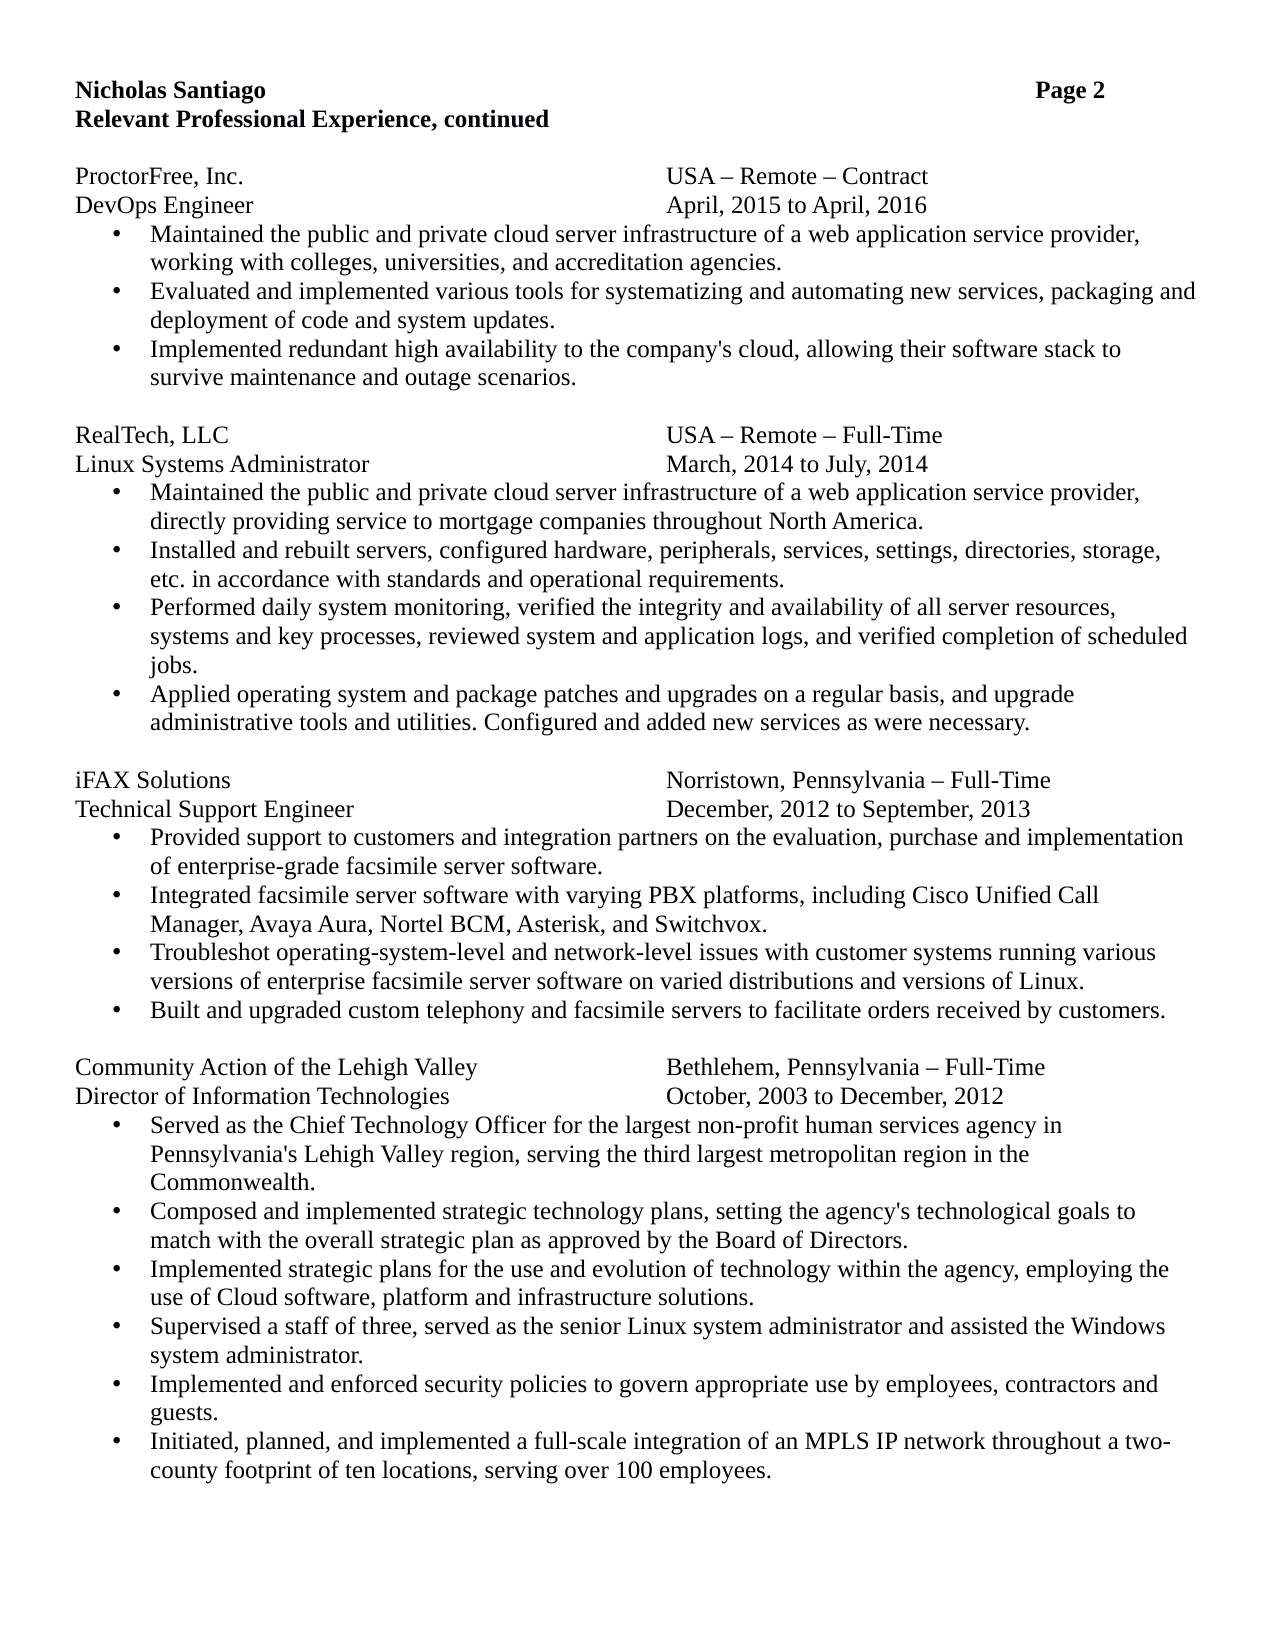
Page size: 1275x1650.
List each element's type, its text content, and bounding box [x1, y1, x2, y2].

list Built and upgraded custom telephony and facsimile servers to facilitate orders received by customers. [112, 995, 1200, 1024]
list Served as the Chief Technology Officer for the largest non-profit human services agency in Pennsylvania's Lehigh Valley region, serving the third largest metropolitan region in the Commonwealth. [112, 1110, 1200, 1196]
list Maintained the public and private cloud server infrastructure of a web application service provider, directly providing service to mortgage companies throughout North America. [112, 477, 1200, 535]
list Supervised a staff of three, served as the senior Linux system administrator and assisted the Windows system administrator. [112, 1311, 1200, 1369]
text RealTech, LLC USA – Remote – Full-Time Linux Systems Administrator March, 2014 to July, 2014 [75, 420, 1200, 477]
text Relevant Professional Experience, continued [75, 104, 1200, 132]
list Installed and rebuilt servers, configured hardware, peripherals, services, settings, directories, storage, etc. in accordance with standards and operational requirements. [112, 535, 1200, 592]
text Director of Information Technologies October, 2003 to December, 2012 [75, 1081, 1200, 1110]
list Troubleshot operating-system-level and network-level issues with customer systems running various versions of enterprise facsimile server software on varied distributions and versions of Linux. [112, 937, 1200, 995]
list Applied operating system and package patches and upgrades on a regular basis, and upgrade administrative tools and utilities. Configured and added new services as were necessary. [112, 679, 1200, 736]
text Technical Support Engineer December, 2012 to September, 2013 [75, 794, 1200, 822]
list Implemented strategic plans for the use and evolution of technology within the agency, employing the use of Cloud software, platform and infrastructure solutions. [112, 1254, 1200, 1311]
text iFAX Solutions Norristown, Pennsylvania – Full-Time [75, 765, 1200, 794]
text Community Action of the Lehigh Valley Bethlehem, Pennsylvania – Full-Time [75, 1052, 1200, 1081]
list Provided support to customers and integration partners on the evaluation, purchase and implementation of enterprise-grade facsimile server software. [112, 822, 1200, 880]
list Maintained the public and private cloud server infrastructure of a web application service provider, working with colleges, universities, and accreditation agencies. [112, 219, 1200, 276]
text DevOps Engineer April, 2015 to April, 2016 [75, 190, 1200, 219]
list Implemented redundant high availability to the company's cloud, allowing their software stack to survive maintenance and outage scenarios. [112, 334, 1200, 391]
list Integrated facsimile server software with varying PBX platforms, including Cisco Unified Call Manager, Avaya Aura, Nortel BCM, Asterisk, and Switchvox. [112, 880, 1200, 937]
list Evaluated and implemented various tools for systematizing and automating new services, packaging and deployment of code and system updates. [112, 276, 1200, 334]
text ProctorFree, Inc. USA – Remote – Contract [75, 161, 1200, 190]
list Composed and implemented strategic technology plans, setting the agency's technological goals to match with the overall strategic plan as approved by the Board of Directors. [112, 1196, 1200, 1254]
text Nicholas Santiago Page 2 [75, 75, 1200, 104]
list Initiated, planned, and implemented a full-scale integration of an MPLS IP network throughout a two-county footprint of ten locations, serving over 100 employees. [112, 1426, 1200, 1484]
list Performed daily system monitoring, verified the integrity and availability of all server resources, systems and key processes, reviewed system and application logs, and verified completion of scheduled jobs. [112, 592, 1200, 679]
list Implemented and enforced security policies to govern appropriate use by employees, contractors and guests. [112, 1369, 1200, 1426]
